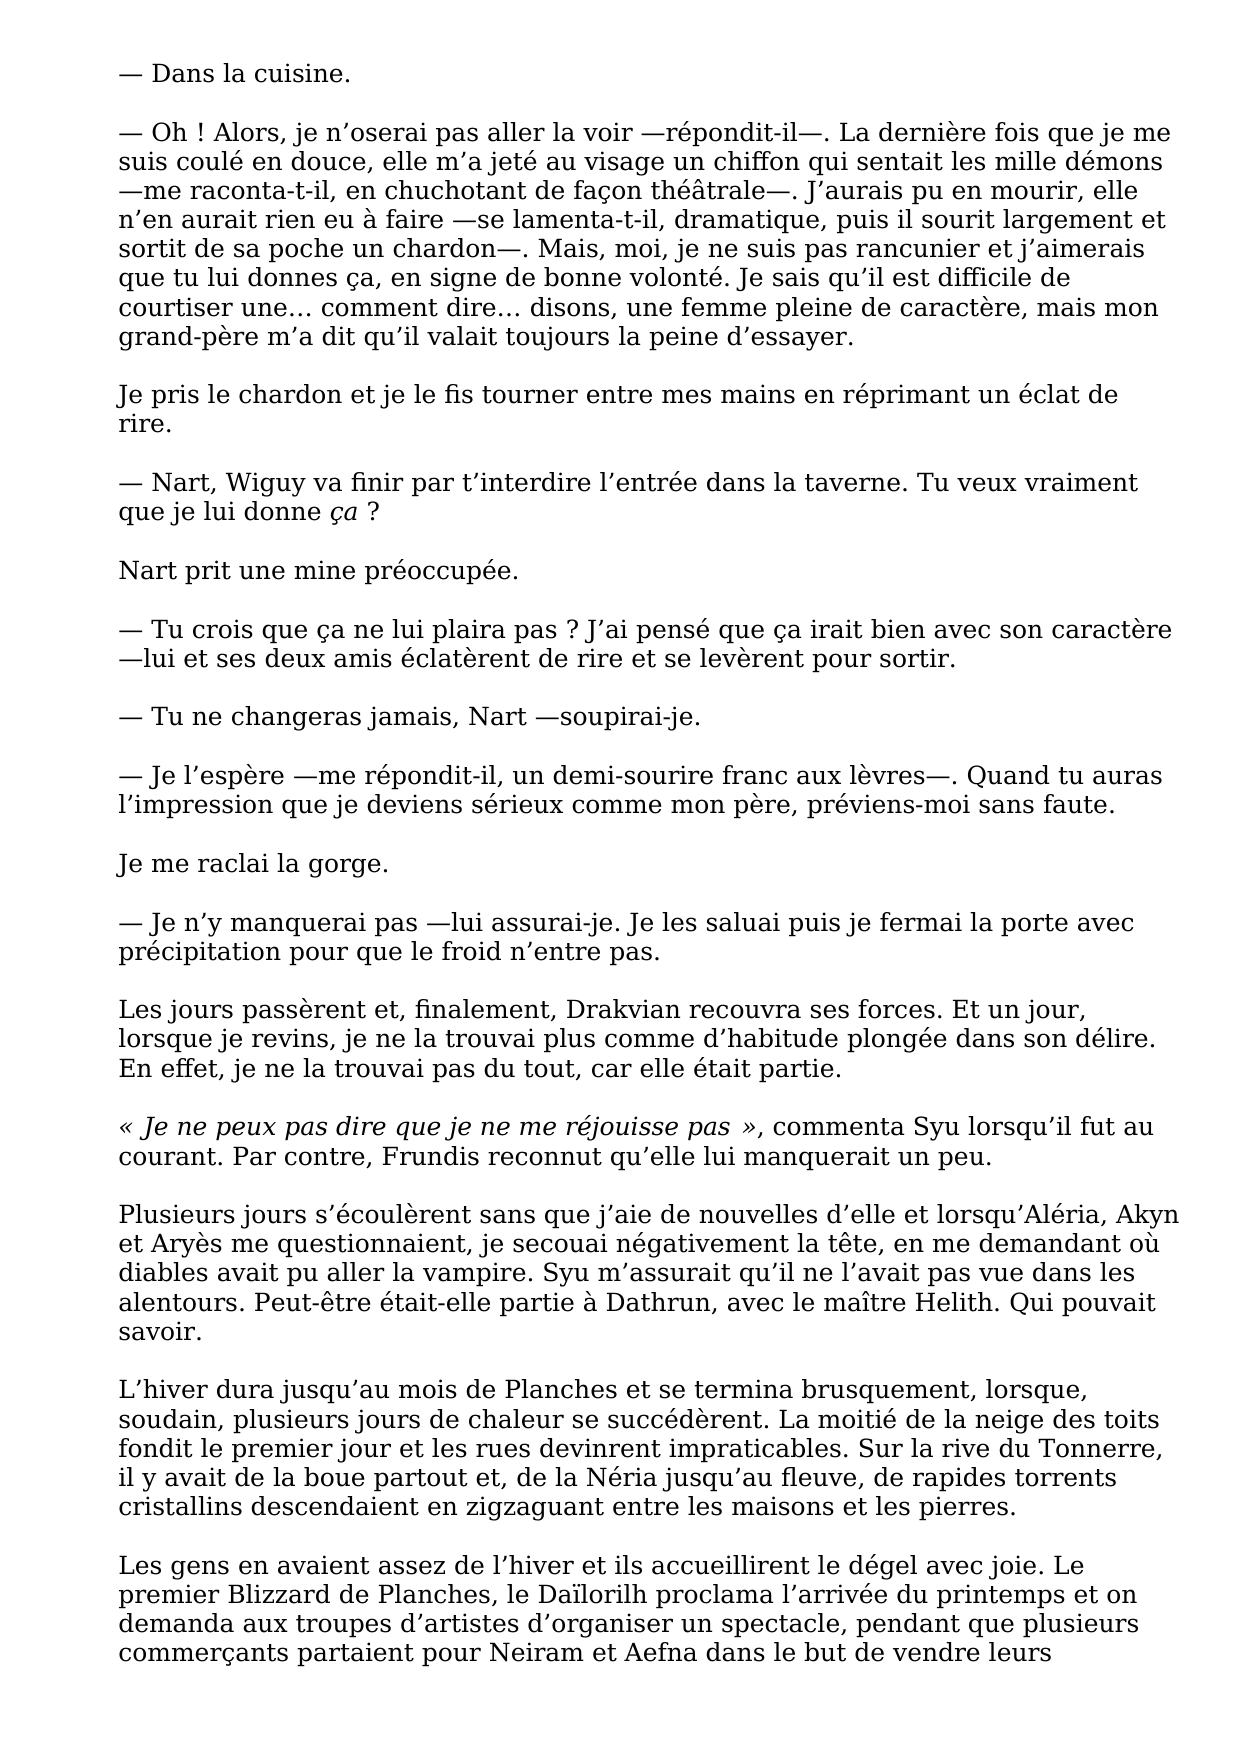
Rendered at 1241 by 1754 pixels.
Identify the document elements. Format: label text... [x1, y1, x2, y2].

text — Je n’y manquerai pas —lui assurai-je. Je les saluai puis je fermai la porte avec précipitation pour que le froid n’entre pas. [118, 908, 1181, 966]
text — Tu ne changeras jamais, Nart —soupirai-je. [118, 703, 1181, 732]
text Nart prit une mine préoccupée. [118, 556, 1181, 585]
text — Nart, Wiguy va finir par t’interdire l’entrée dans la taverne. Tu veux vraiment que je lui donne ça ? [118, 468, 1181, 527]
text Plusieurs jours s’écoulèrent sans que j’aie de nouvelles d’elle et lorsqu’Aléria, Akyn et Aryès me questionnaient, je secouai négativement la tête, en me demandant où diables avait pu aller la vampire. Syu m’assurait qu’il ne l’avait pas vue dans les alentours. Peut-être était-elle partie à Dathrun, avec le maître Helith. Qui pouvait savoir. [118, 1200, 1181, 1346]
text — Oh ! Alors, je n’oserai pas aller la voir —répondit-il—. La dernière fois que je me suis coulé en douce, elle m’a jeté au visage un chiffon qui sentait les mille démons —me raconta-t-il, en chuchotant de façon théâtrale—. J’aurais pu en mourir, elle n’en aurait rien eu à faire —se lamenta-t-il, dramatique, puis il sourit largement et sortit de sa poche un chardon—. Mais, moi, je ne suis pas rancunier et j’aimerais que tu lui donnes ça, en signe de bonne volonté. Je sais qu’il est difficile de courtiser une… comment dire… disons, une femme pleine de caractère, mais mon grand-père m’a dit qu’il valait toujours la peine d’essayer. [118, 118, 1181, 351]
text — Tu crois que ça ne lui plaira pas ? J’ai pensé que ça irait bien avec son caractère —lui et ses deux amis éclatèrent de rire et se levèrent pour sortir. [118, 615, 1181, 673]
text « Je ne peux pas dire que je ne me réjouisse pas », commenta Syu lorsqu’il fut au courant. Par contre, Frundis reconnut qu’elle lui manquerait un peu. [118, 1112, 1181, 1171]
text — Dans la cuisine. [118, 59, 1181, 88]
text Je me raclai la gorge. [118, 849, 1181, 878]
text Je pris le chardon et je le fis tourner entre mes mains en réprimant un éclat de rire. [118, 381, 1181, 439]
text Les gens en avaient assez de l’hiver et ils accueillirent le dégel avec joie. Le premier Blizzard de Planches, le Daïlorilh proclama l’arrivée du printemps et on demanda aux troupes d’artistes d’organiser un spectacle, pendant que plusieurs commerçants partaient pour Neiram et Aefna dans le but de vendre leurs [118, 1551, 1181, 1668]
text Les jours passèrent et, finalement, Drakvian recouvra ses forces. Et un jour, lorsque je revins, je ne la trouvai plus comme d’habitude plongée dans son délire. En effet, je ne la trouvai pas du tout, car elle était partie. [118, 996, 1181, 1083]
text — Je l’espère —me répondit-il, un demi-sourire franc aux lèvres—. Quand tu auras l’impression que je deviens sérieux comme mon père, préviens-moi sans faute. [118, 761, 1181, 819]
text L’hiver dura jusqu’au mois de Planches et se termina brusquement, lorsque, soudain, plusieurs jours de chaleur se succédèrent. La moitié de la neige des toits fondit le premier jour et les rues devinrent impraticables. Sur la rive du Tonnerre, il y avait de la boue partout et, de la Néria jusqu’au fleuve, de rapides torrents cristallins descendaient en zigzaguant entre les maisons et les pierres. [118, 1376, 1181, 1521]
